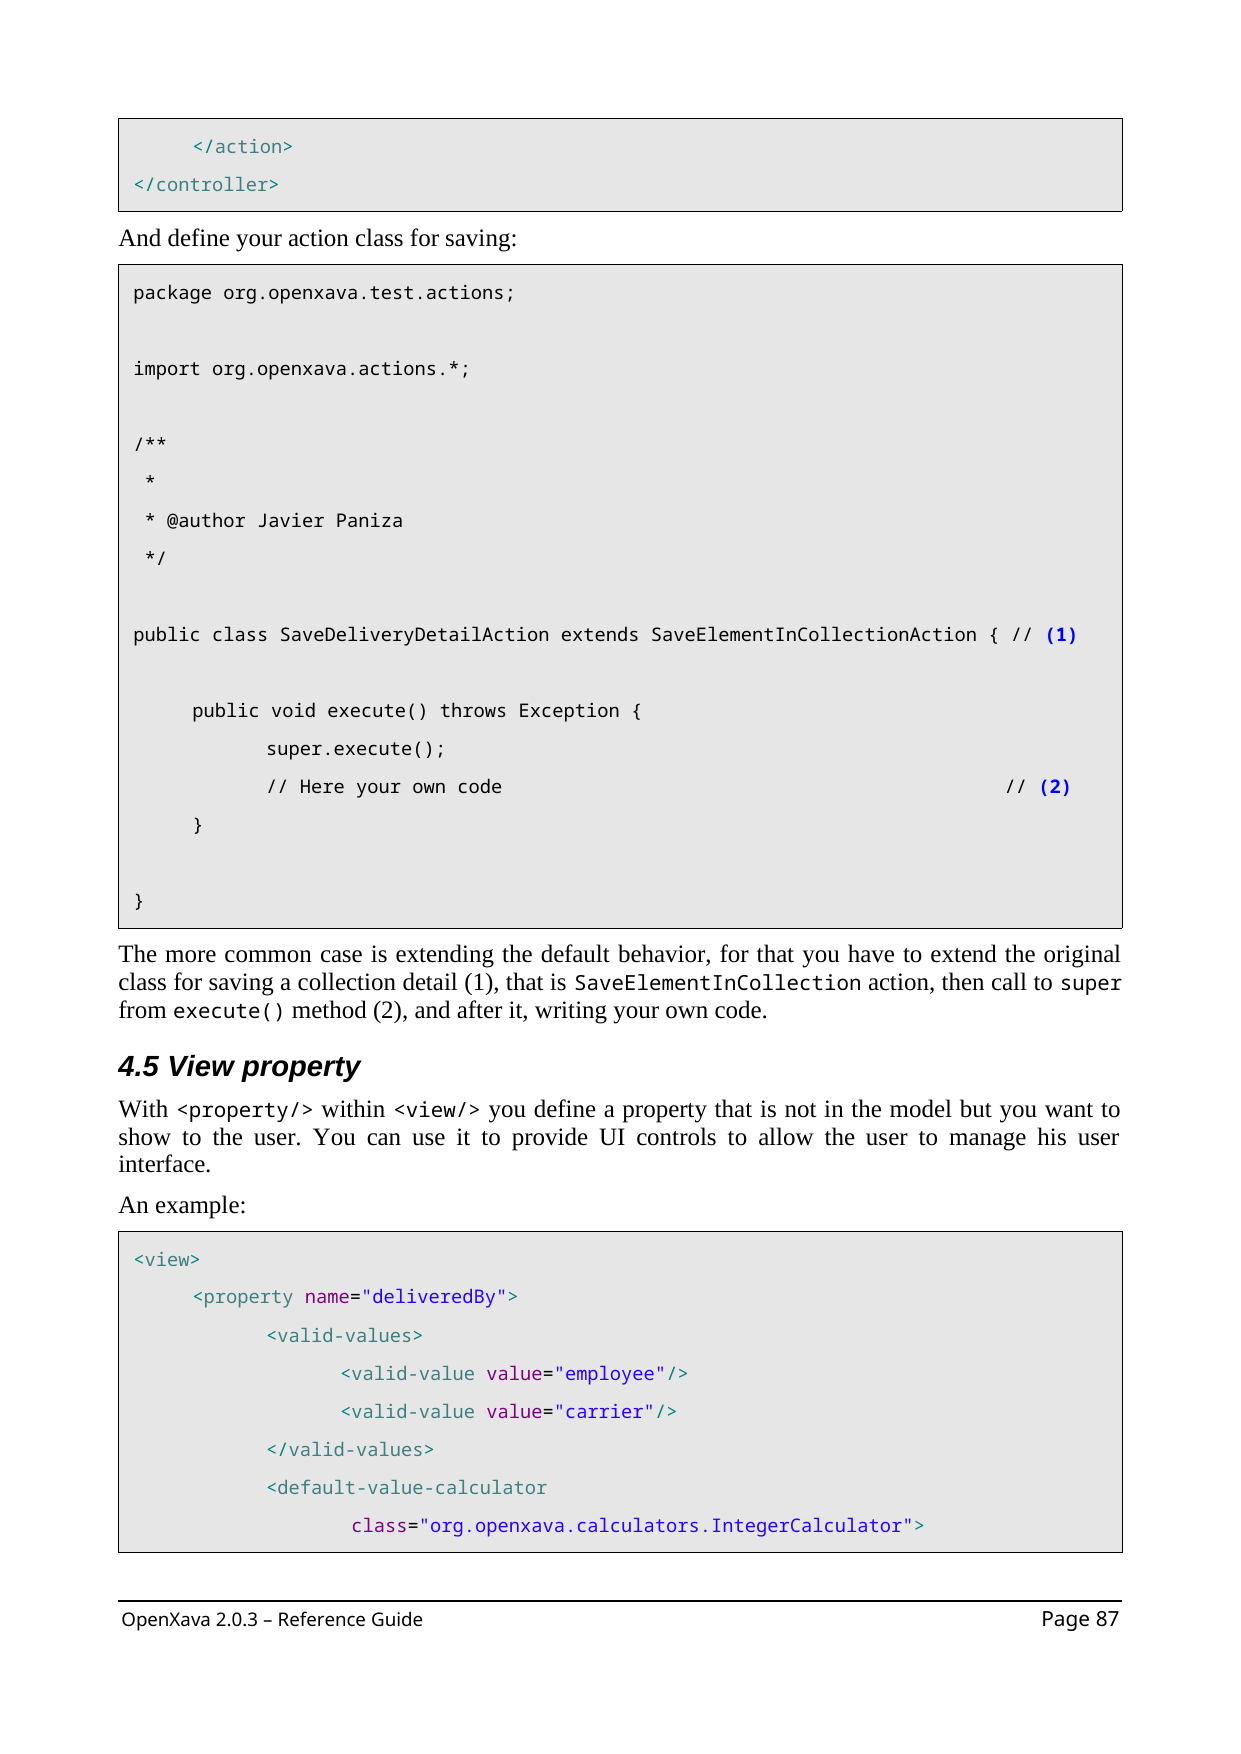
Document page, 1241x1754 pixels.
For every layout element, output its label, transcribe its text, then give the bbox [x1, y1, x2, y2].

text </action> [119, 119, 1122, 156]
text With <property/> within <view/> you define a property that is not in the model but you want to show to the user. You can use it to provide UI controls to allow the user to manage his user interface. [118, 1095, 1122, 1178]
text * @author Javier Paniza [119, 492, 1122, 530]
text // Here your own code // (2) [119, 758, 1122, 796]
text <valid-values> [119, 1307, 1122, 1345]
text </valid-values> [119, 1421, 1122, 1459]
text class="org.openxava.calculators.IntegerCalculator"> [119, 1497, 1122, 1552]
text <property name="deliveredBy"> [119, 1269, 1122, 1307]
text <valid-value value="employee"/> [119, 1345, 1122, 1383]
subtitle View property [118, 1049, 1122, 1082]
text <view> [119, 1232, 1122, 1269]
text And define your action class for saving: [118, 224, 1122, 252]
text <default-value-calculator [119, 1459, 1122, 1497]
text * [119, 454, 1122, 492]
text /** [119, 416, 1122, 454]
text } [119, 796, 1122, 834]
text package org.openxava.test.actions; [119, 265, 1122, 302]
text <valid-value value="carrier"/> [119, 1383, 1122, 1421]
text </controller> [119, 156, 1122, 211]
text import org.openxava.actions.*; [119, 340, 1122, 378]
text super.execute(); [119, 720, 1122, 758]
text */ [119, 530, 1122, 568]
text public void execute() throws Exception { [119, 682, 1122, 720]
text public class SaveDeliveryDetailAction extends SaveElementInCollectionAction { // (1) [119, 606, 1122, 644]
text An example: [118, 1191, 1122, 1218]
text } [119, 872, 1122, 928]
text The more common case is extending the default behavior, for that you have to extend the original class for saving a collection detail (1), that is SaveElementInCollection action, then call to super from execute() method (2), and after it, writing your own code. [118, 940, 1122, 1024]
